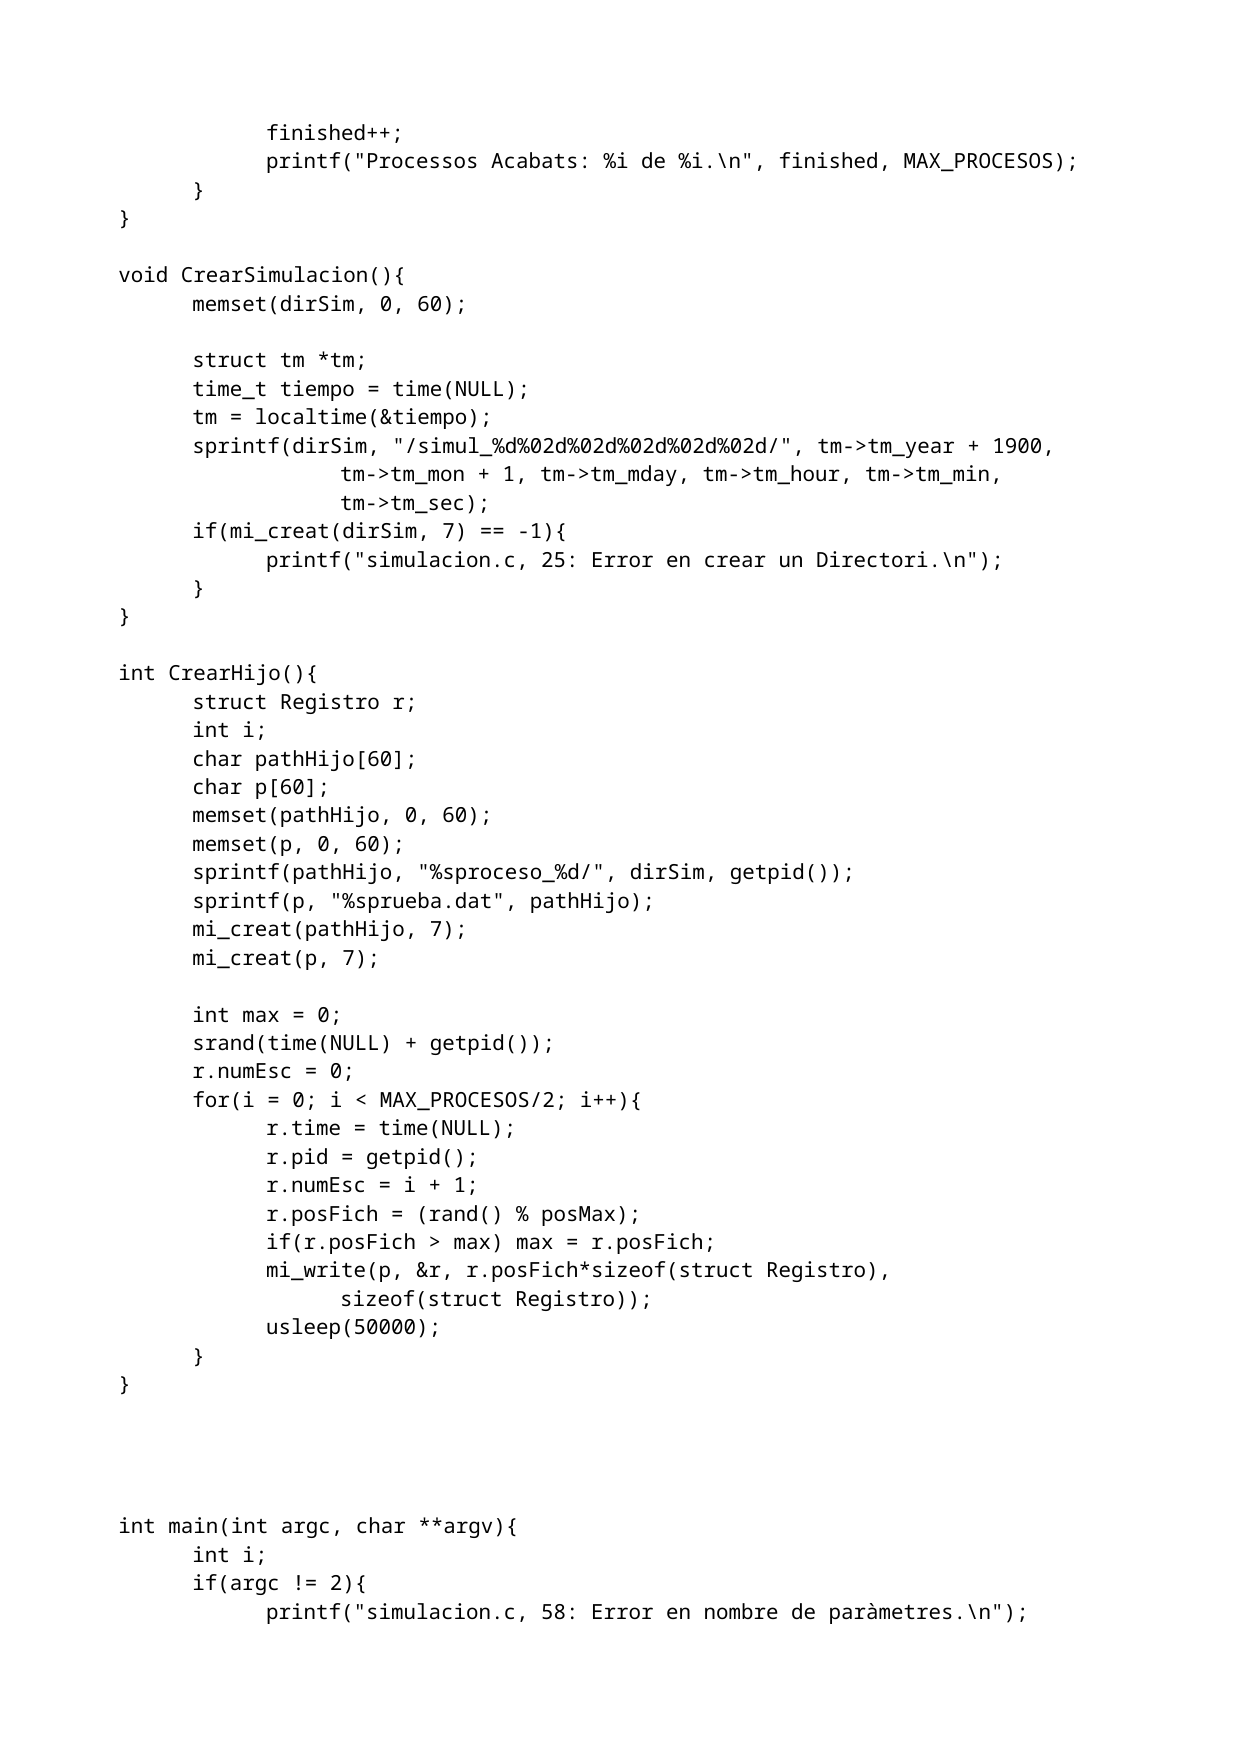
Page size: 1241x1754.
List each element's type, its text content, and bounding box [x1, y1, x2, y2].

text memset(dirSim, 0, 60); [118, 289, 1122, 317]
text sprintf(p, "%sprueba.dat", pathHijo); [118, 886, 1122, 914]
text printf("simulacion.c, 25: Error en crear un Directori.\n"); [118, 545, 1122, 573]
text memset(pathHijo, 0, 60); [118, 801, 1122, 829]
text time_t tiempo = time(NULL); [118, 374, 1122, 402]
text tm = localtime(&tiempo); [118, 402, 1122, 431]
text r.time = time(NULL); [118, 1113, 1122, 1142]
text mi_creat(p, 7); [118, 943, 1122, 971]
text printf("Processos Acabats: %i de %i.\n", finished, MAX_PROCESOS); [118, 147, 1122, 175]
text sprintf(dirSim, "/simul_%d%02d%02d%02d%02d%02d/", tm->tm_year + 1900, [118, 431, 1122, 459]
text } [118, 203, 1122, 232]
text if(argc != 2){ [118, 1568, 1122, 1597]
text r.pid = getpid(); [118, 1142, 1122, 1170]
text srand(time(NULL) + getpid()); [118, 1028, 1122, 1057]
text sizeof(struct Registro)); [118, 1284, 1122, 1312]
text int CrearHijo(){ [118, 658, 1122, 687]
text } [118, 573, 1122, 602]
text int main(int argc, char **argv){ [118, 1512, 1122, 1540]
text sprintf(pathHijo, "%sproceso_%d/", dirSim, getpid()); [118, 857, 1122, 886]
text for(i = 0; i < MAX_PROCESOS/2; i++){ [118, 1085, 1122, 1113]
text int i; [118, 1540, 1122, 1568]
text struct Registro r; [118, 687, 1122, 715]
text printf("simulacion.c, 58: Error en nombre de paràmetres.\n"); [118, 1597, 1122, 1625]
text int i; [118, 715, 1122, 744]
text struct tm *tm; [118, 346, 1122, 374]
text tm->tm_mon + 1, tm->tm_mday, tm->tm_hour, tm->tm_min, [118, 459, 1122, 488]
text mi_write(p, &r, r.posFich*sizeof(struct Registro), [118, 1256, 1122, 1284]
text void CrearSimulacion(){ [118, 260, 1122, 289]
text if(r.posFich > max) max = r.posFich; [118, 1227, 1122, 1256]
text } [118, 175, 1122, 203]
text char pathHijo[60]; [118, 744, 1122, 772]
text tm->tm_sec); [118, 488, 1122, 516]
text finished++; [118, 118, 1122, 147]
text r.posFich = (rand() % posMax); [118, 1199, 1122, 1227]
text memset(p, 0, 60); [118, 829, 1122, 857]
text r.numEsc = i + 1; [118, 1170, 1122, 1199]
text usleep(50000); [118, 1312, 1122, 1341]
text r.numEsc = 0; [118, 1057, 1122, 1085]
text mi_creat(pathHijo, 7); [118, 914, 1122, 943]
text if(mi_creat(dirSim, 7) == -1){ [118, 516, 1122, 545]
text int max = 0; [118, 1000, 1122, 1028]
text } [118, 602, 1122, 630]
text } [118, 1341, 1122, 1369]
text char p[60]; [118, 772, 1122, 801]
text } [118, 1369, 1122, 1398]
